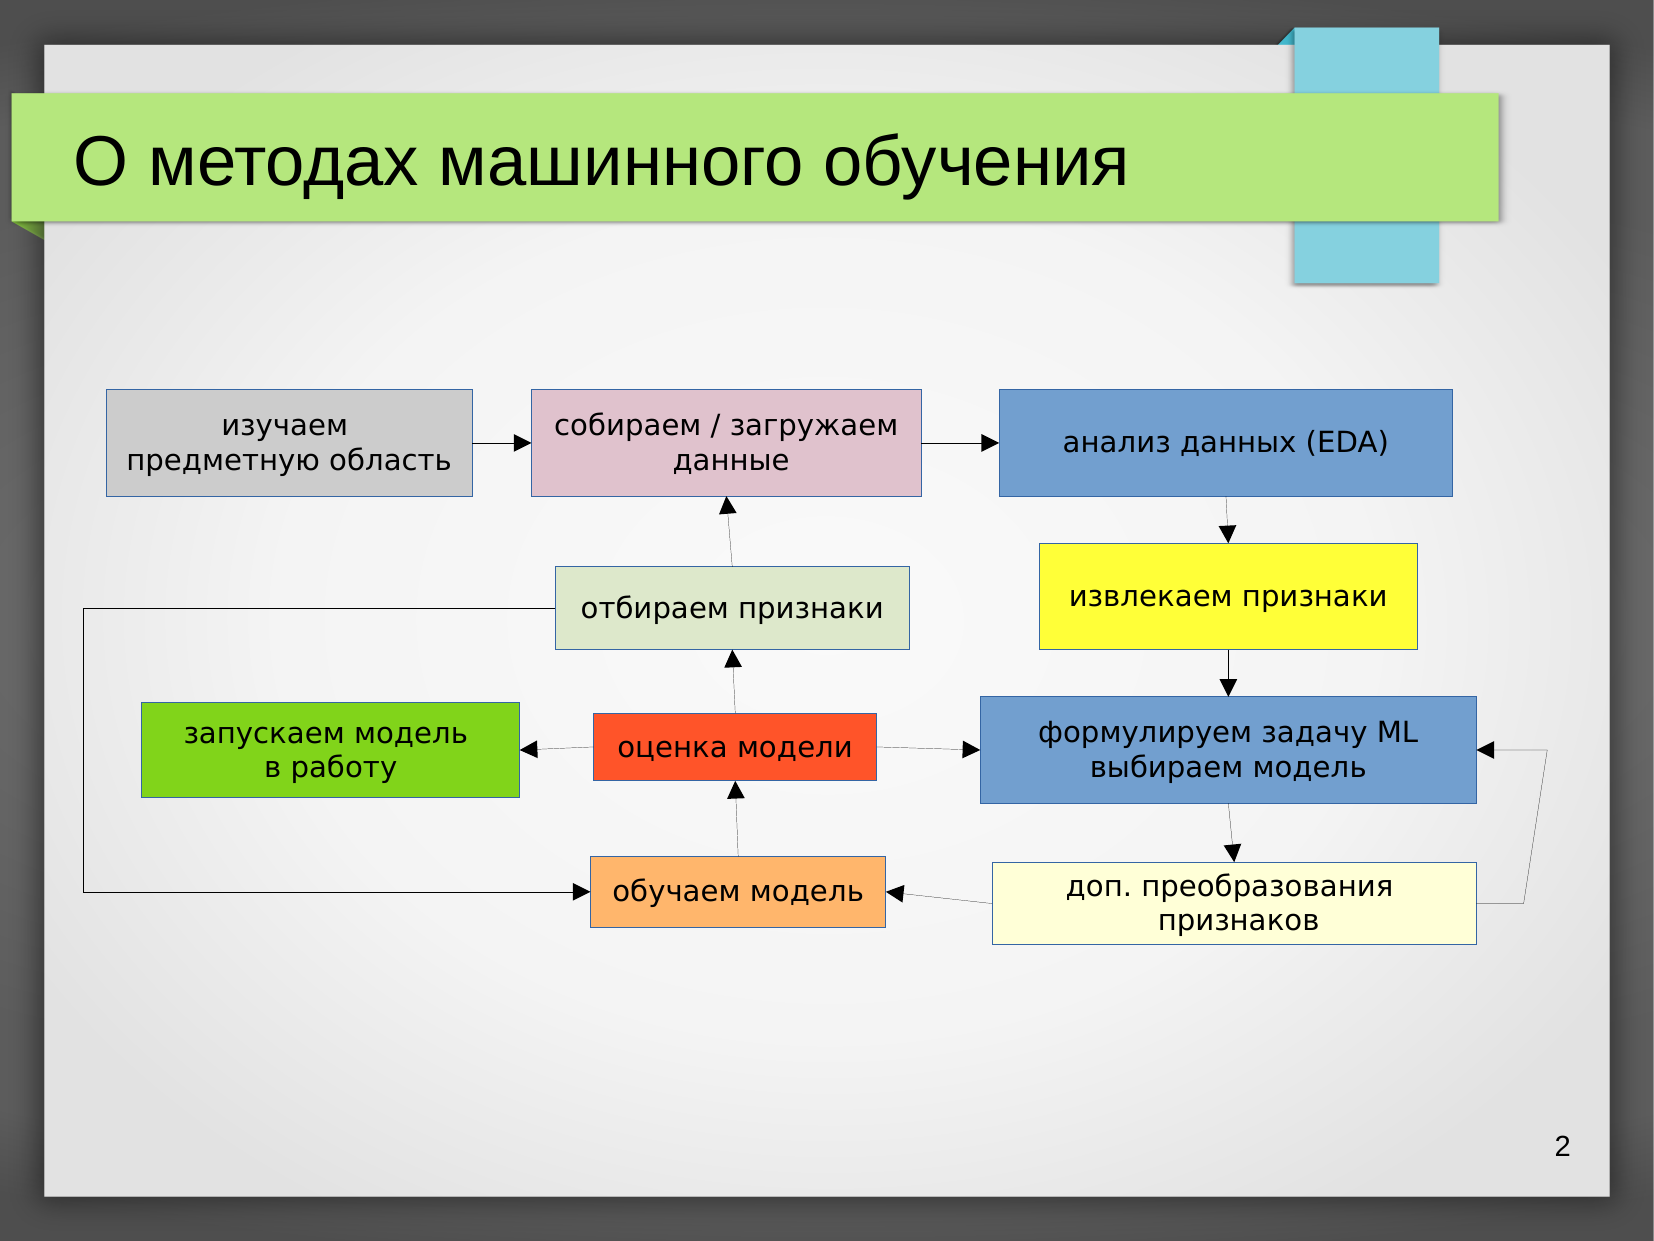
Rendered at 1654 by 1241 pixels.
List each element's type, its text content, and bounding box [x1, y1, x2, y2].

title О методах машинного обучения [23, 121, 1182, 201]
text_box анализ данных (EDA) [999, 389, 1453, 497]
text_box доп. преобразования признаков [992, 862, 1477, 945]
text_box запускаем модель в работу [141, 702, 520, 798]
text_box изучаем предметную область [106, 389, 473, 497]
text_box формулируем задачу ML выбираем модель [980, 696, 1477, 804]
text_box оценка модели [593, 713, 877, 781]
text_box собираем / загружаем данные [531, 389, 922, 497]
text_box извлекаем признаки [1039, 543, 1418, 650]
text_box отбираем признаки [555, 566, 910, 650]
picture [0, 0, 1654, 1241]
text_box обучаем модель [590, 856, 886, 928]
